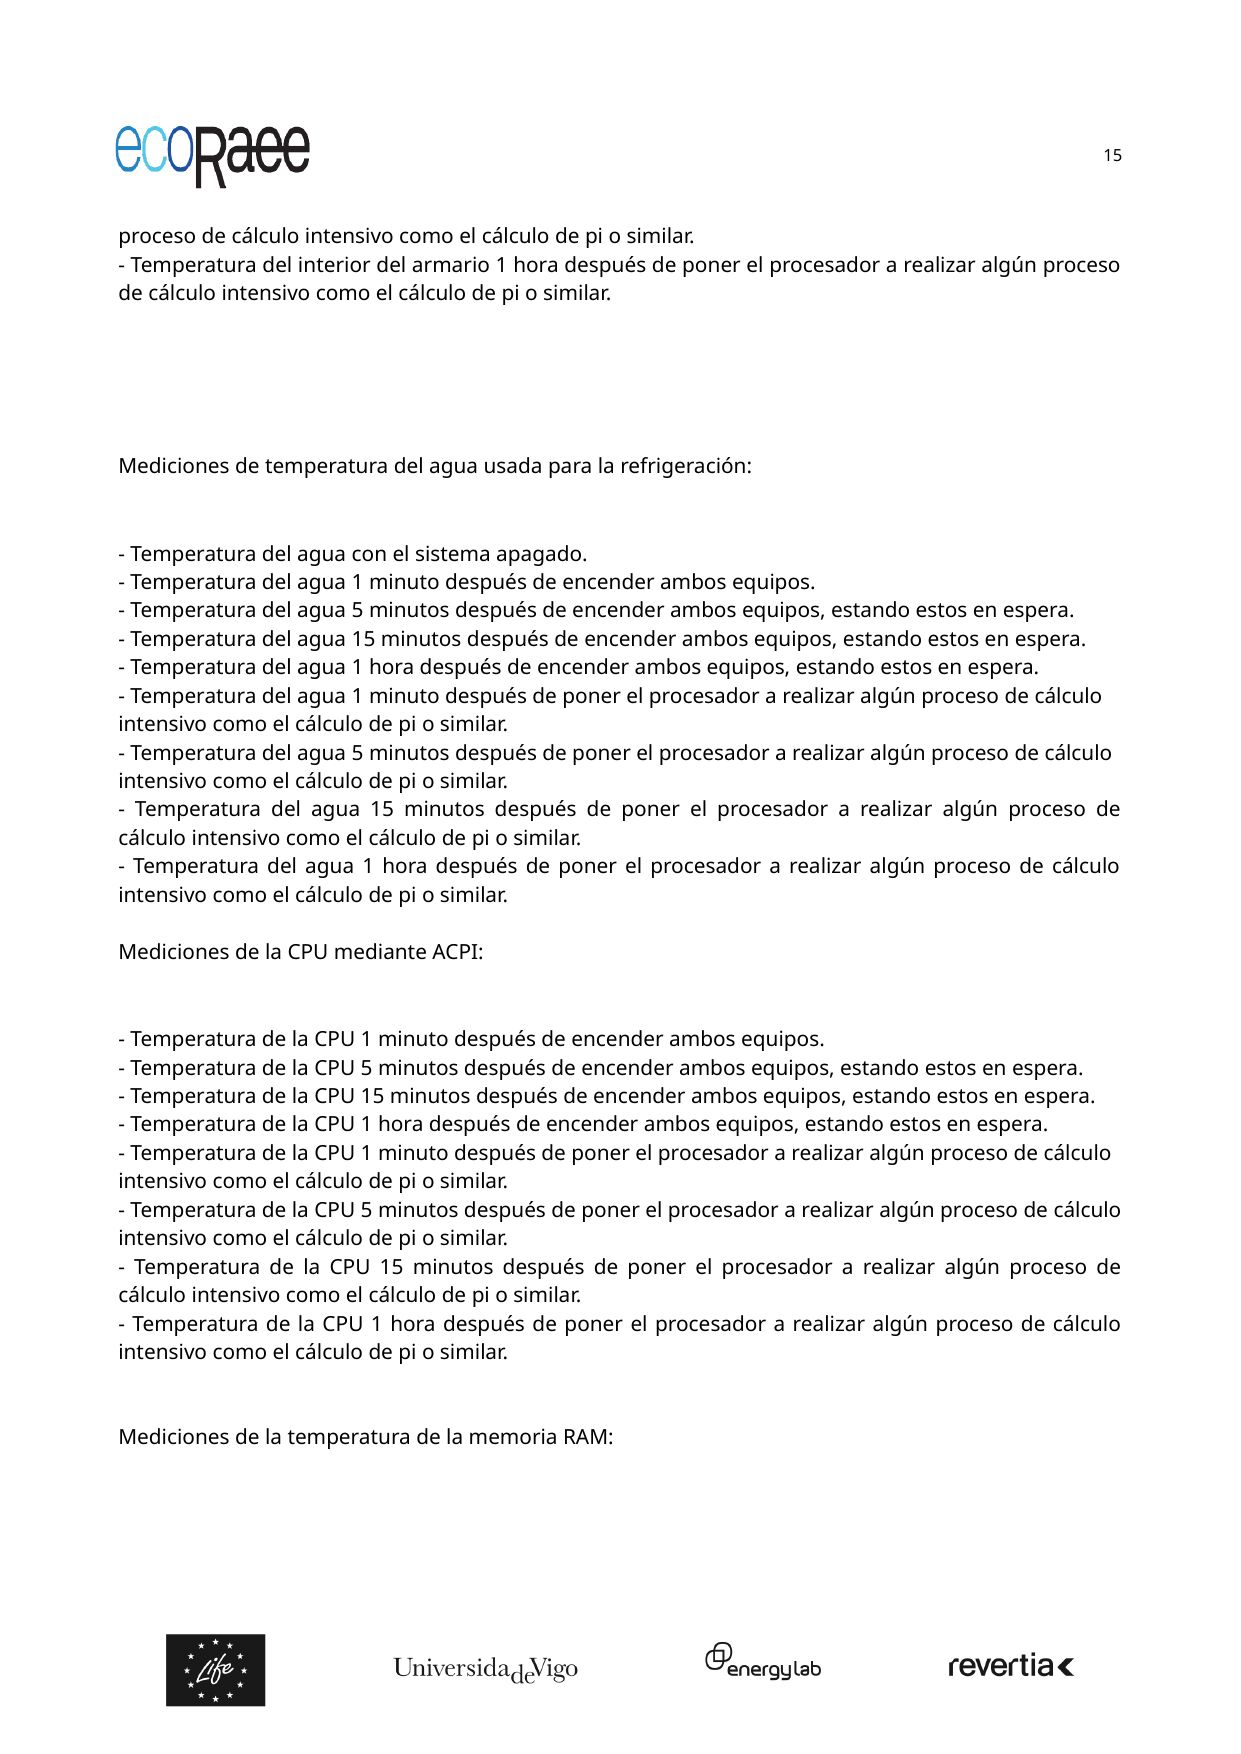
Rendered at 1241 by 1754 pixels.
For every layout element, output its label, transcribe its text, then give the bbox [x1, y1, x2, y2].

text - Temperatura del agua 5 minutos después de encender ambos equipos, estando estos en espera. [118, 596, 1122, 624]
picture [114, 124, 311, 190]
text - Temperatura del agua con el sistema apagado. [118, 539, 1122, 567]
text - Temperatura de la CPU 15 minutos después de poner el procesador a realizar algún proceso de cálculo intensivo como el cálculo de pi o similar. [118, 1252, 1122, 1309]
text - Temperatura de la CPU 1 minuto después de encender ambos equipos. [118, 1024, 1122, 1053]
text - Temperatura de la CPU 1 hora después de poner el procesador a realizar algún proceso de cálculo intensivo como el cálculo de pi o similar. [118, 1309, 1122, 1366]
text - Temperatura del agua 15 minutos después de encender ambos equipos, estando estos en espera. [118, 624, 1122, 652]
text - Temperatura de la CPU 15 minutos después de encender ambos equipos, estando estos en espera. [118, 1081, 1122, 1109]
text - Temperatura del interior del armario 1 hora después de poner el procesador a realizar algún proceso de cálculo intensivo como el cálculo de pi o similar. [118, 250, 1122, 307]
text - Temperatura del agua 15 minutos después de poner el procesador a realizar algún proceso de cálculo intensivo como el cálculo de pi o similar. [118, 794, 1122, 851]
text Mediciones de temperatura del agua usada para la refrigeración: [118, 451, 1122, 479]
text - Temperatura del agua 1 minuto después de poner el procesador a realizar algún proceso de cálculo intensivo como el cálculo de pi o similar. [118, 681, 1122, 738]
text - Temperatura de la CPU 5 minutos después de encender ambos equipos, estando estos en espera. [118, 1053, 1122, 1081]
text - Temperatura de la CPU 1 minuto después de poner el procesador a realizar algún proceso de cálculo intensivo como el cálculo de pi o similar. [118, 1138, 1122, 1195]
text Mediciones de la temperatura de la memoria RAM: [118, 1422, 1122, 1451]
text - Temperatura de la CPU 5 minutos después de poner el procesador a realizar algún proceso de cálculo intensivo como el cálculo de pi o similar. [118, 1195, 1122, 1252]
text - Temperatura de la CPU 1 hora después de encender ambos equipos, estando estos en espera. [118, 1109, 1122, 1138]
text proceso de cálculo intensivo como el cálculo de pi o similar. [118, 221, 1122, 250]
text - Temperatura del agua 5 minutos después de poner el procesador a realizar algún proceso de cálculo intensivo como el cálculo de pi o similar. [118, 738, 1122, 794]
text - Temperatura del agua 1 hora después de encender ambos equipos, estando estos en espera. [118, 652, 1122, 681]
text Mediciones de la CPU mediante ACPI: [118, 937, 1122, 965]
text - Temperatura del agua 1 minuto después de encender ambos equipos. [118, 567, 1122, 596]
picture [118, 1514, 1123, 1754]
text - Temperatura del agua 1 hora después de poner el procesador a realizar algún proceso de cálculo intensivo como el cálculo de pi o similar. [118, 851, 1122, 908]
